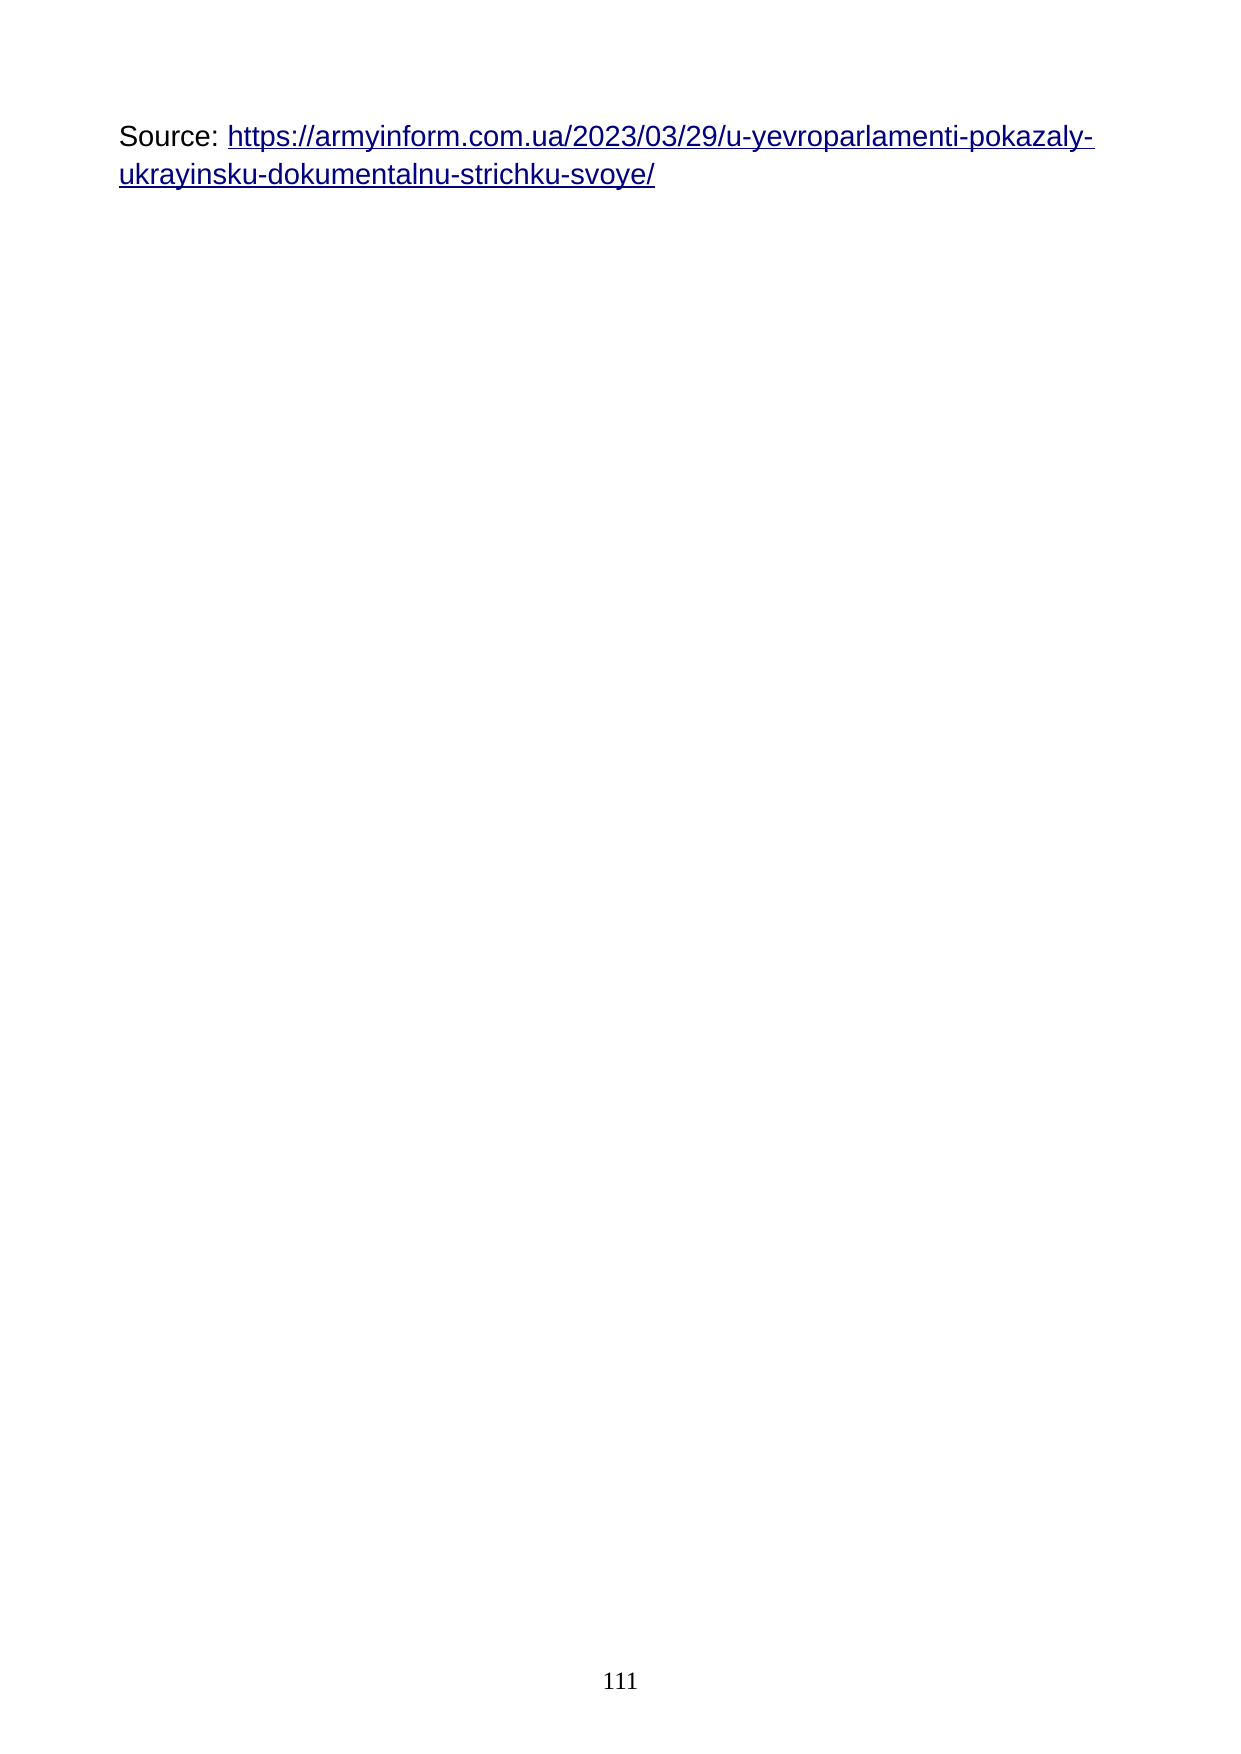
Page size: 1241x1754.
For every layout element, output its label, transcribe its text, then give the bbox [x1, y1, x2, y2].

text Source: https://armyinform.com.ua/2023/03/29/u-yevroparlamenti-pokazaly-ukrayinsku-dokumentalnu-strichku-svoye/ [118, 118, 1122, 191]
